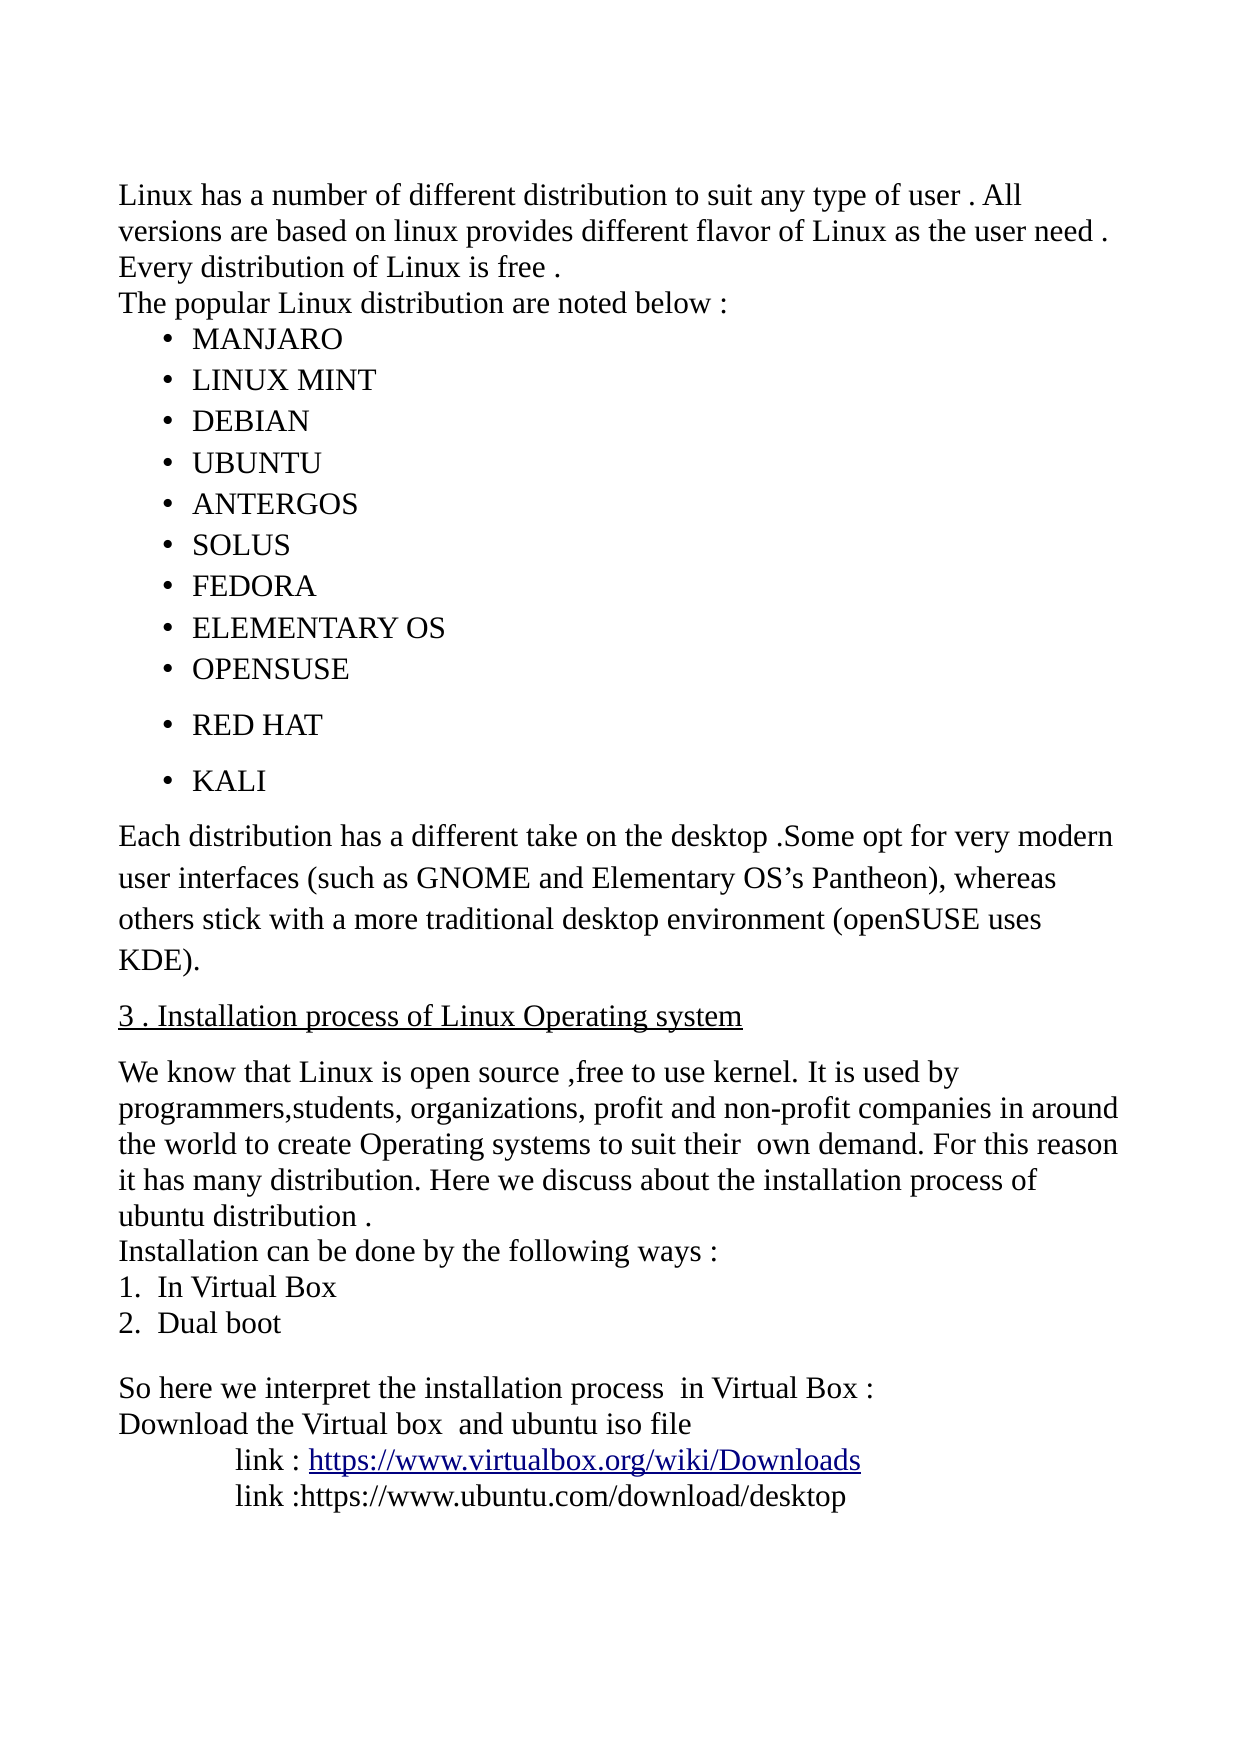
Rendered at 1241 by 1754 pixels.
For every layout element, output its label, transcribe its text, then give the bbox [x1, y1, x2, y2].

text Each distribution has a different take on the desktop .Some opt for very modern user interfaces (such as GNOME and Elementary OS’s Pantheon), whereas others stick with a more traditional desktop environment (openSUSE uses KDE). [118, 818, 1122, 977]
list KALI [162, 762, 1122, 798]
list SOLUS [162, 526, 1122, 562]
list DEBIAN [162, 403, 1122, 438]
list MANJARO [162, 320, 1122, 356]
text 2. Dual boot [118, 1304, 1122, 1341]
list LINUX MINT [162, 361, 1122, 397]
text Installation can be done by the following ways : [118, 1233, 1122, 1269]
list UBUNTU [162, 444, 1122, 480]
text link :https://www.ubuntu.com/download/desktop [118, 1477, 1122, 1513]
text The popular Linux distribution are noted below : [118, 284, 1122, 320]
text 3 . Installation process of Linux Operating system [118, 997, 1122, 1033]
list FEDORA [162, 568, 1122, 603]
text Linux has a number of different distribution to suit any type of user . All versions are based on linux provides different flavor of Linux as the user need . Every distribution of Linux is free . [118, 176, 1122, 284]
list ELEMENTARY OS [162, 609, 1122, 645]
list ANTERGOS [162, 485, 1122, 521]
text 1. In Virtual Box [118, 1269, 1122, 1304]
text So here we interpret the installation process in Virtual Box : Download the Virtual box and ubuntu iso file [118, 1369, 1122, 1441]
text We know that Linux is open source ,free to use kernel. It is used by programmers,students, organizations, profit and non-profit companies in around the world to create Operating systems to suit their own demand. For this reason it has many distribution. Here we discuss about the installation process of ubuntu distribution . [118, 1053, 1122, 1233]
list OPENSUSE [162, 650, 1122, 686]
text link : https://www.virtualbox.org/wiki/Downloads [118, 1441, 1122, 1477]
list RED HAT [162, 706, 1122, 742]
